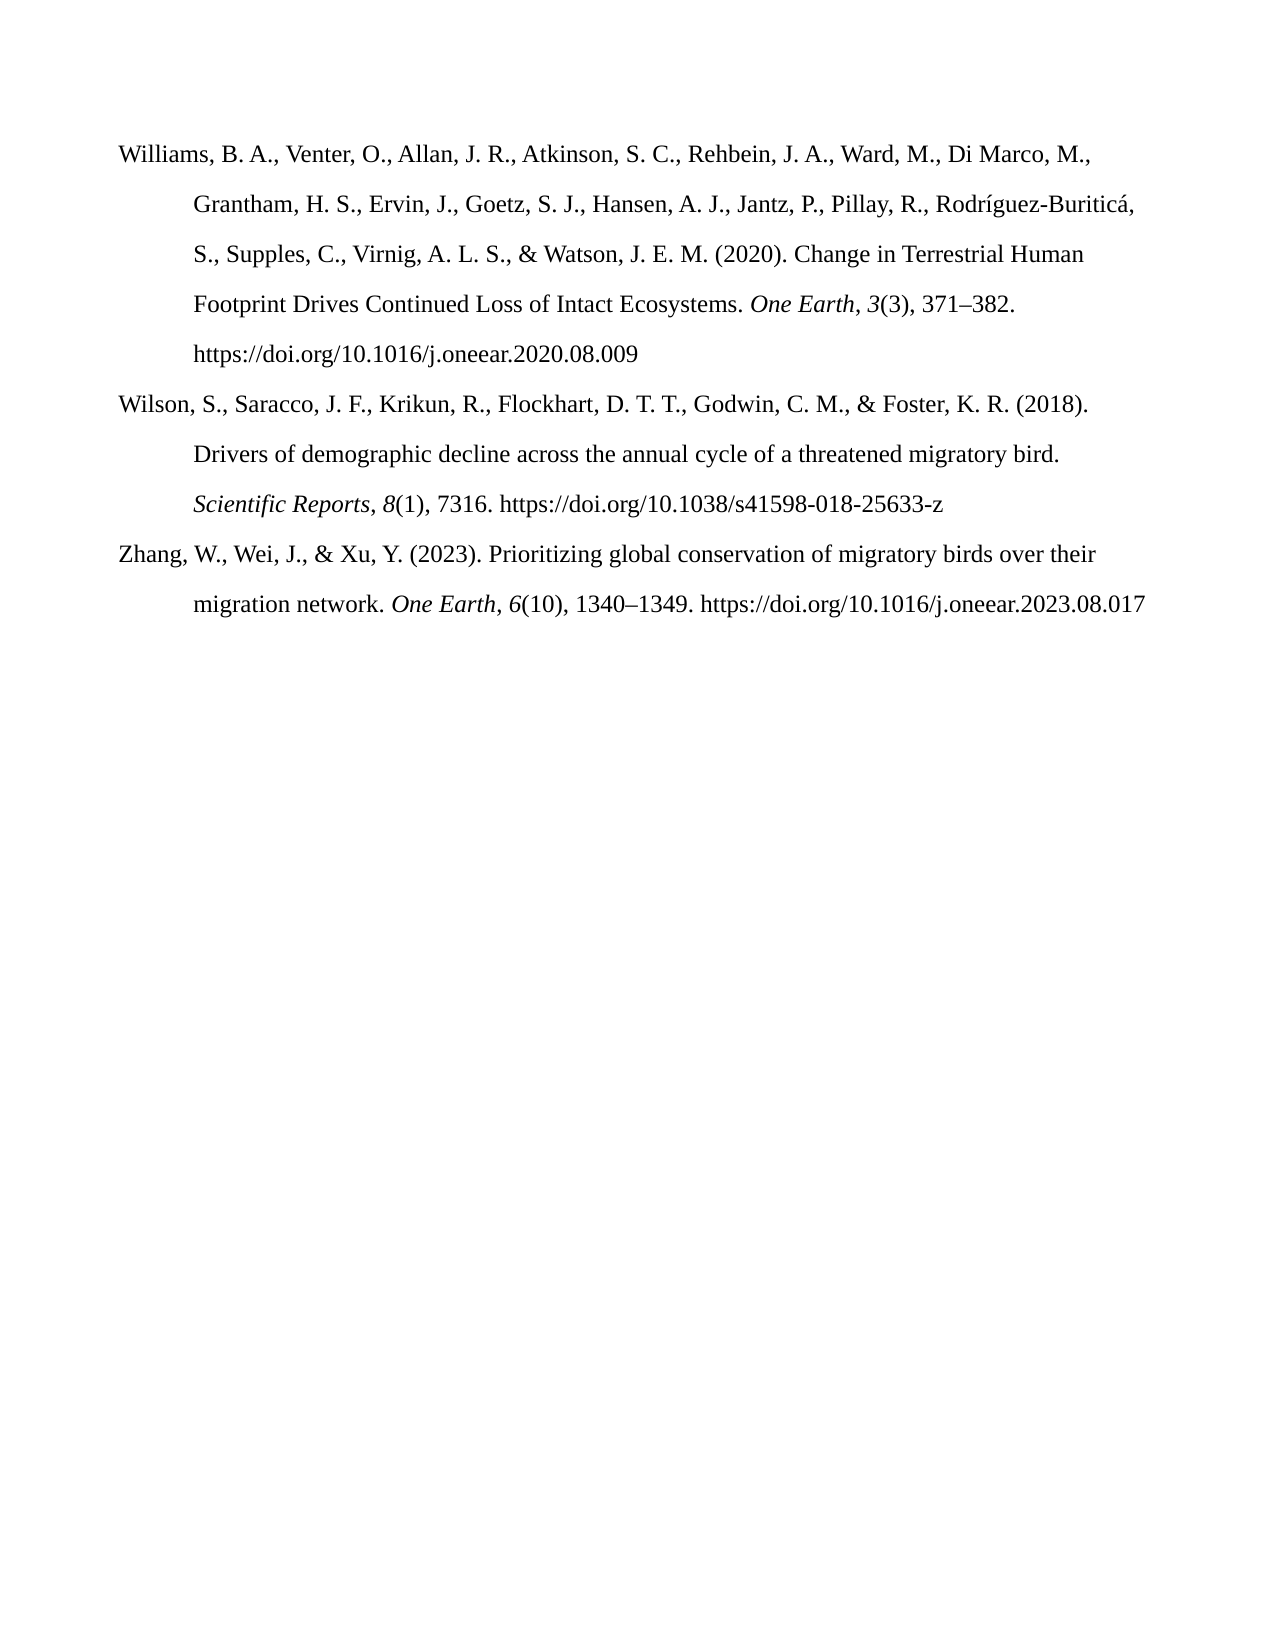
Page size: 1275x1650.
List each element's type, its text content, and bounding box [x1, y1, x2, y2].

text Williams, B. A., Venter, O., Allan, J. R., Atkinson, S. C., Rehbein, J. A., Ward, M., Di Marco, M., Grantham, H. S., Ervin, J., Goetz, S. J., Hansen, A. J., Jantz, P., Pillay, R., Rodríguez-Buriticá, S., Supples, C., Virnig, A. L. S., & Watson, J. E. M. (2020). Change in Terrestrial Human Footprint Drives Continued Loss of Intact Ecosystems. One Earth, 3(3), 371–382. https://doi.org/10.1016/j.oneear.2020.08.009 [118, 118, 1157, 368]
text Wilson, S., Saracco, J. F., Krikun, R., Flockhart, D. T. T., Godwin, C. M., & Foster, K. R. (2018). Drivers of demographic decline across the annual cycle of a threatened migratory bird. Scientific Reports, 8(1), 7316. https://doi.org/10.1038/s41598-018-25633-z [118, 368, 1157, 518]
text Zhang, W., Wei, J., & Xu, Y. (2023). Prioritizing global conservation of migratory birds over their migration network. One Earth, 6(10), 1340–1349. https://doi.org/10.1016/j.oneear.2023.08.017 [118, 518, 1157, 618]
